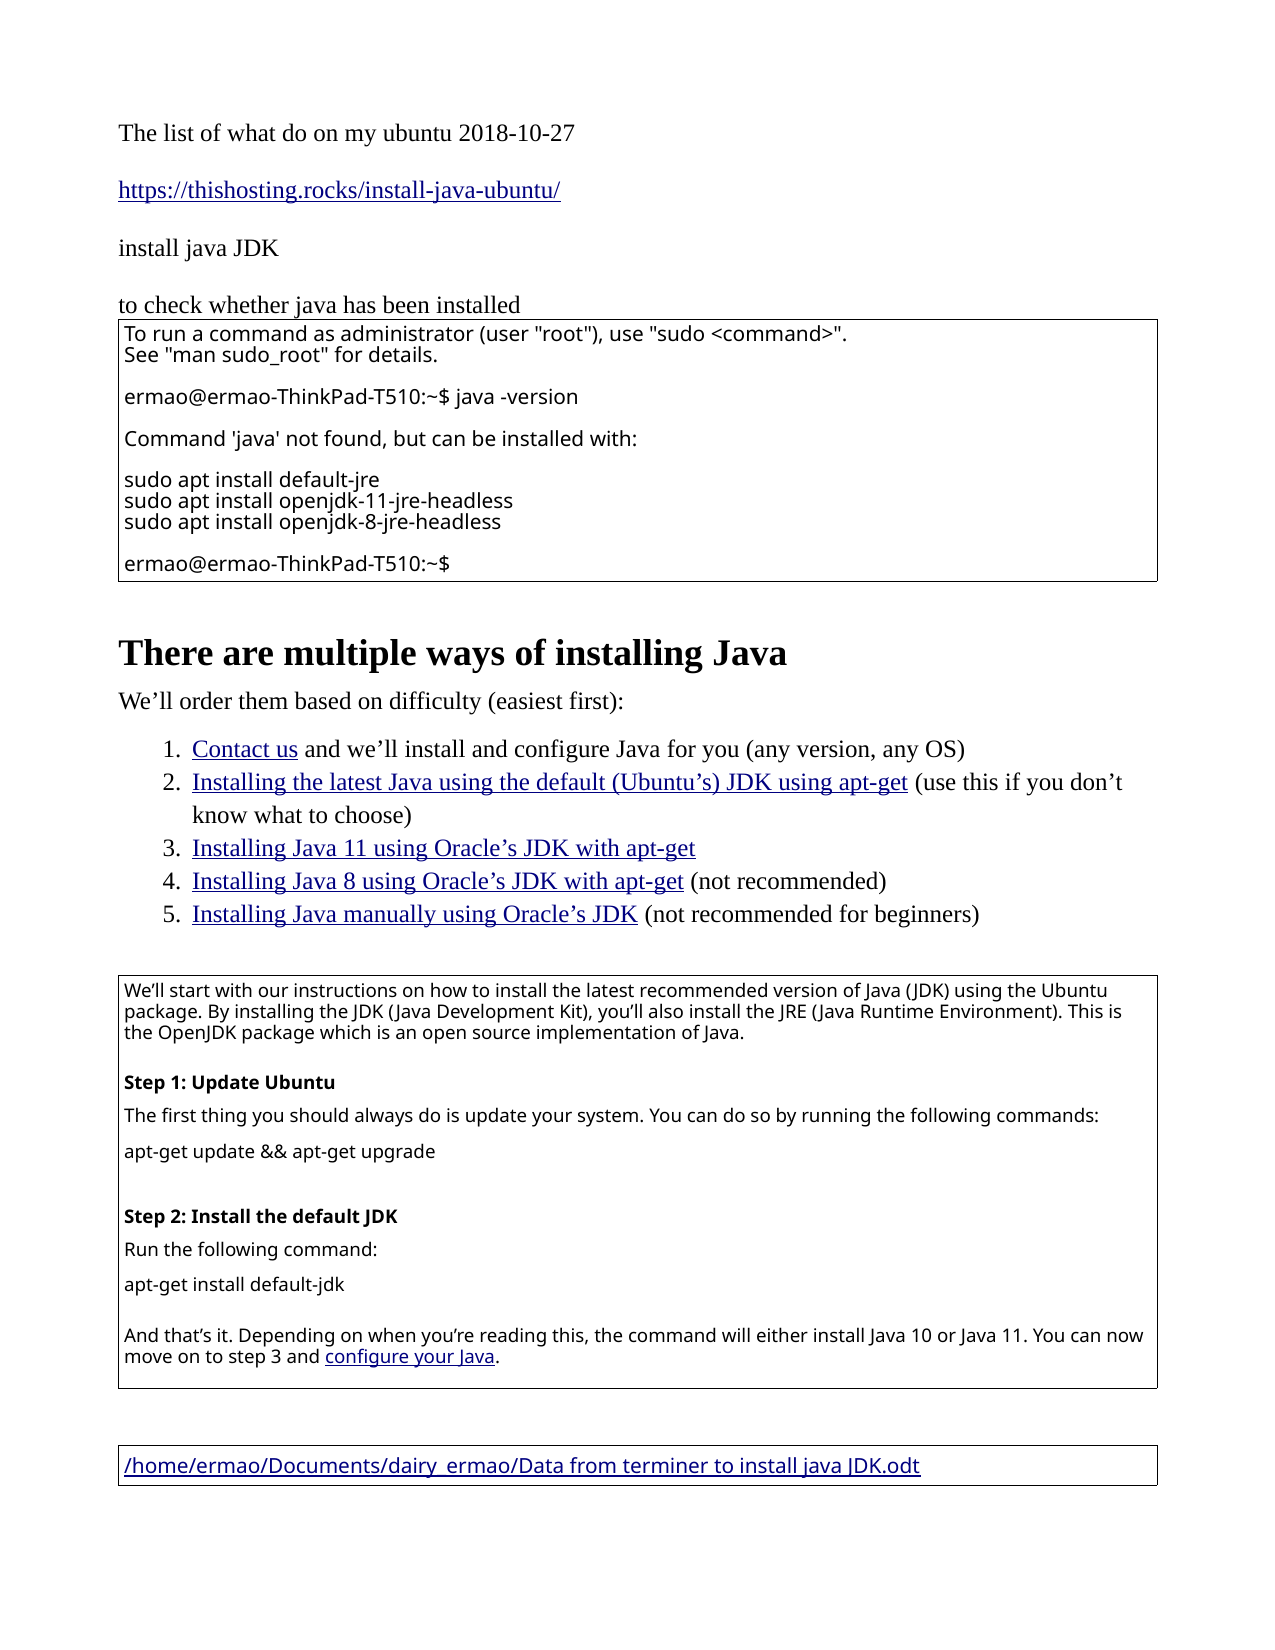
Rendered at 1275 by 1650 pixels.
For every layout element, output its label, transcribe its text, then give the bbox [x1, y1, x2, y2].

text The list of what do on my ubuntu 2018-10-27 [118, 118, 1157, 147]
list Installing the latest Java using the default (Ubuntu’s) JDK using apt-get (use this if you don’t know what to choose) [162, 767, 1157, 829]
text We’ll order them based on difficulty (easiest first): [118, 686, 1157, 715]
subtitle There are multiple ways of installing Java [118, 631, 1157, 674]
list Installing Java manually using Oracle’s JDK (not recommended for beginners) [162, 899, 1157, 928]
text install java JDK [118, 233, 1157, 262]
list Installing Java 8 using Oracle’s JDK with apt-get (not recommended) [162, 866, 1157, 895]
text https://thishosting.rocks/install-java-ubuntu/ [118, 176, 1157, 204]
list Installing Java 11 using Oracle’s JDK with apt-get [162, 833, 1157, 862]
table_header We’ll start with our instructions on how to install the latest recommended version of Java (JDK) using the Ubuntu package. By installing the JDK (Java Development Kit), you’ll also install the JRE (Java Runtime Environment). This is the OpenJDK package which is an open source implementation of Java. Step 1: Update Ubuntu The first thing you should always do is update your system. You can do so by running the following commands: apt-get update && apt-get upgrade Step 2: Install the default JDK Run the following command: apt-get install default-jdk And that’s it. Depending on when you’re reading this, the command will either install Java 10 or Java 11. You can now move on to step 3 and configure your Java. [119, 976, 1157, 1387]
table_header /home/ermao/Documents/dairy_ermao/Data from terminer to install java JDK.odt [119, 1446, 1157, 1485]
list Contact us and we’ll install and configure Java for you (any version, any OS) [162, 734, 1157, 763]
table_header To run a command as administrator (user "root"), use "sudo <command>". See "man sudo_root" for details. ermao@ermao-ThinkPad-T510:~$ java -version Command 'java' not found, but can be installed with: sudo apt install default-jre sudo apt install openjdk-11-jre-headless sudo apt install openjdk-8-jre-headless ermao@ermao-ThinkPad-T510:~$ [119, 320, 1157, 581]
text to check whether java has been installed [118, 291, 1157, 319]
